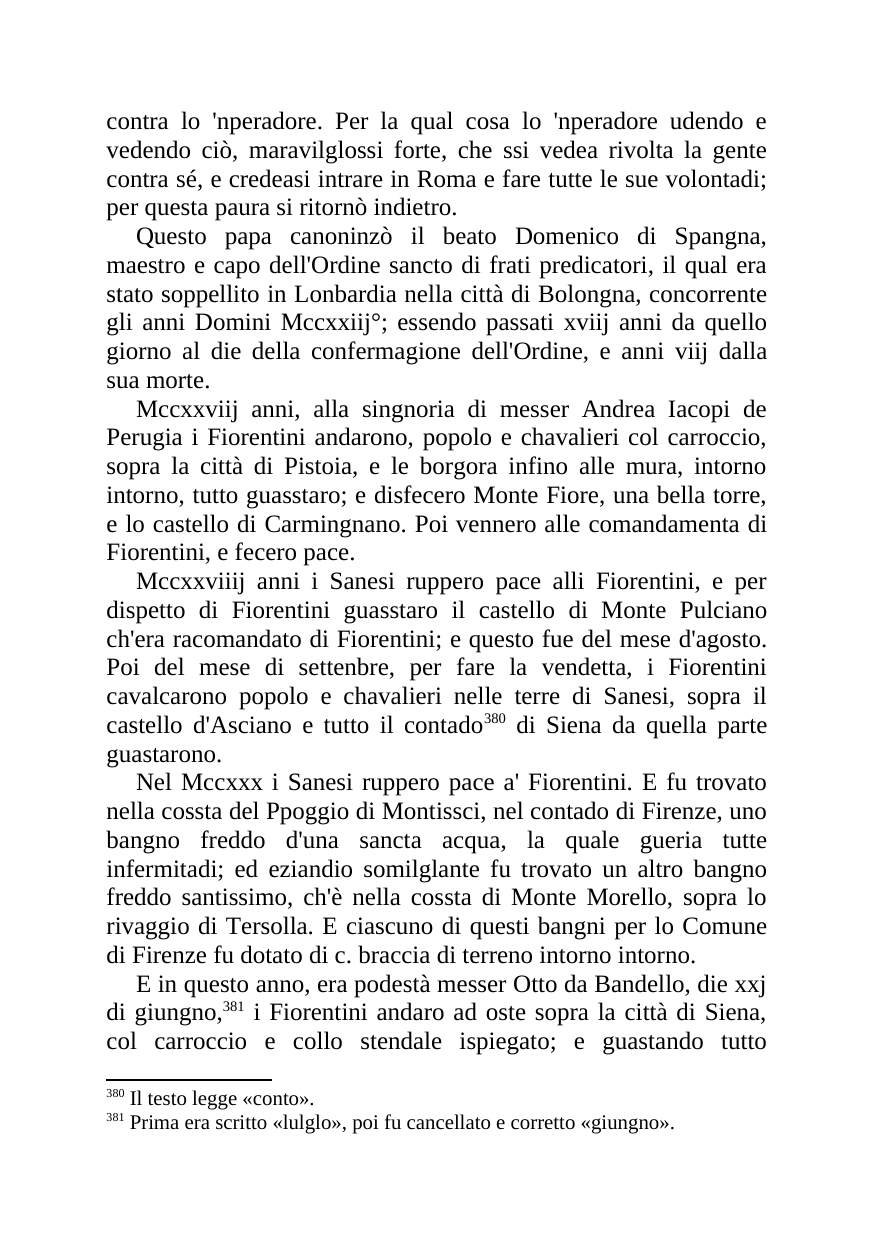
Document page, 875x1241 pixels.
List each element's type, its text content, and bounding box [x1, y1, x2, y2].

text E in questo anno, era podestà messer Otto da Bandello, die xxj di giungno, i Fiorentini andaro ad oste sopra la città di Siena, col carroccio e collo stendale ispiegato; e guastando tutto [106, 969, 768, 1055]
text Il testo legge «conto». [106, 1086, 768, 1110]
text Questo papa canoninzò il beato Domenico di Spangna, maestro e capo dell'Ordine sancto di frati predicatori, il qual era stato soppellito in Lonbardia nella città di Bolongna, concorrente gli anni Domini Mccxxiij°; essendo passati xviij anni da quello giorno al die della confermagione dell'Ordine, e anni viij dalla sua morte. [106, 221, 768, 394]
text Nel Mccxxx i Sanesi ruppero pace a' Fiorentini. E fu trovato nella cossta del Ppoggio di Montissci, nel contado di Firenze, uno bangno freddo d'una sancta acqua, la quale gueria tutte infermitadi; ed eziandio somilglante fu trovato un altro bangno freddo santissimo, ch'è nella cossta di Monte Morello, sopra lo rivaggio di Tersolla. E ciascuno di questi bangni per lo Comune di Firenze fu dotato di c. braccia di terreno intorno intorno. [106, 767, 768, 969]
text Prima era scritto «lulglo», poi fu cancellato e corretto «giungno». [106, 1110, 768, 1134]
text contra lo 'nperadore. Per la qual cosa lo 'nperadore udendo e vedendo ciò, maravilglossi forte, che ssi vedea rivolta la gente contra sé, e credeasi intrare in Roma e fare tutte le sue volontadi; per questa paura si ritornò indietro. [106, 106, 768, 221]
text Mccxxviiij anni i Sanesi ruppero pace alli Fiorentini, e per dispetto di Fiorentini guasstaro il castello di Monte Pulciano ch'era racomandato di Fiorentini; e questo fue del mese d'agosto. Poi del mese di settenbre, per fare la vendetta, i Fiorentini cavalcarono popolo e chavalieri nelle terre di Sanesi, sopra il castello d'Asciano e tutto il contado di Siena da quella parte guastarono. [106, 566, 768, 767]
text Mccxxviij anni, alla singnoria di messer Andrea Iacopi de Perugia i Fiorentini andarono, popolo e chavalieri col carroccio, sopra la città di Pistoia, e le borgora infino alle mura, intorno intorno, tutto guasstaro; e disfecero Monte Fiore, una bella torre, e lo castello di Carmingnano. Poi vennero alle comandamenta di Fiorentini, e fecero pace. [106, 394, 768, 566]
